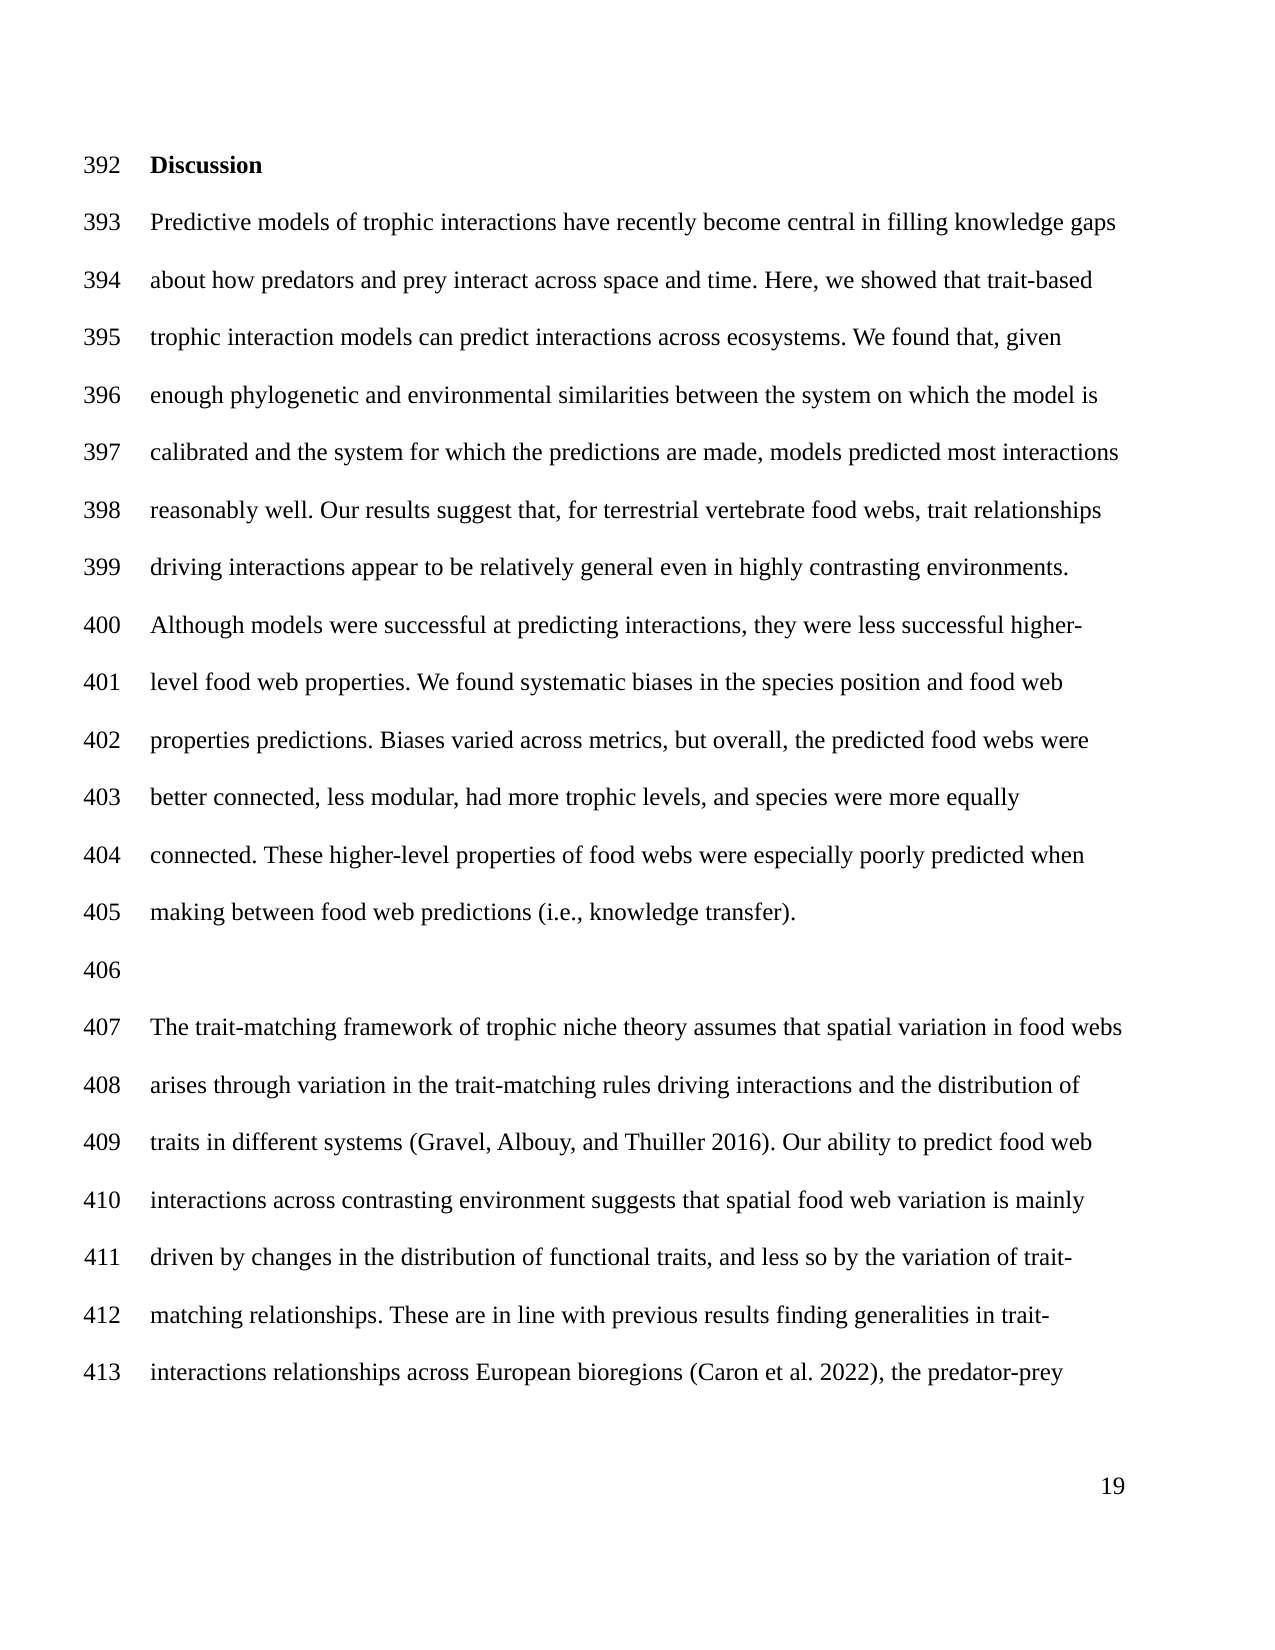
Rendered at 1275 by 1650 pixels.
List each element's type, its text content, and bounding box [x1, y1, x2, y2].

text Predictive models of trophic interactions have recently become central in filling knowledge gaps about how predators and prey interact across space and time. Here, we showed that trait-based trophic interaction models can predict interactions across ecosystems. We found that, given enough phylogenetic and environmental similarities between the system on which the model is calibrated and the system for which the predictions are made, models predicted most interactions reasonably well. Our results suggest that, for terrestrial vertebrate food webs, trait relationships driving interactions appear to be relatively general even in highly contrasting environments. Although models were successful at predicting interactions, they were less successful higher-level food web properties. We found systematic biases in the species position and food web properties predictions. Biases varied across metrics, but overall, the predicted food webs were better connected, less modular, had more trophic levels, and species were more equally connected. These higher-level properties of food webs were especially poorly predicted when making between food web predictions (i.e., knowledge transfer). [150, 207, 1125, 926]
text Discussion [150, 150, 1125, 179]
text The trait-matching framework of trophic niche theory assumes that spatial variation in food webs arises through variation in the trait-matching rules driving interactions and the distribution of traits in different systems (Gravel, Albouy, and Thuiller 2016). Our ability to predict food web interactions across contrasting environment suggests that spatial food web variation is mainly driven by changes in the distribution of functional traits, and less so by the variation of trait-matching relationships. These are in line with previous results finding generalities in trait-interactions relationships across European bioregions (Caron et al. 2022), the predator-prey [150, 1012, 1125, 1386]
